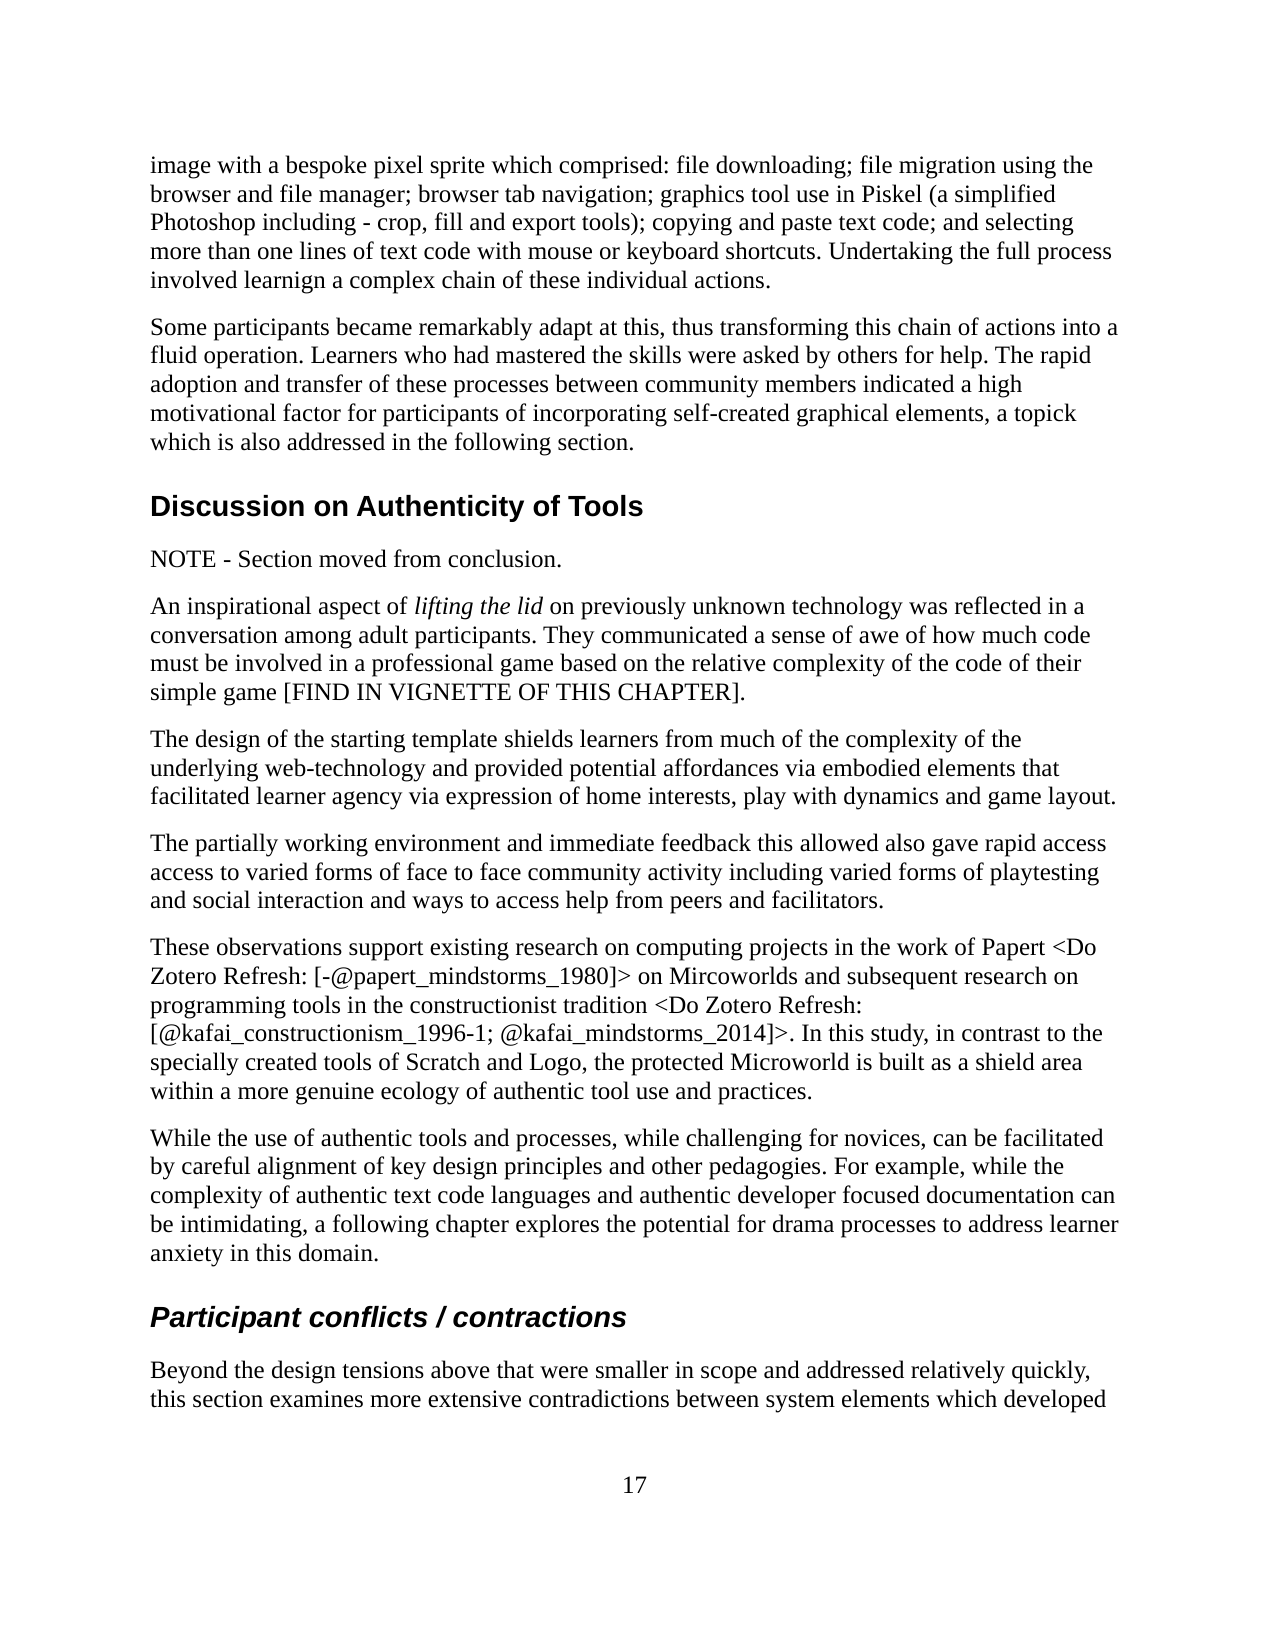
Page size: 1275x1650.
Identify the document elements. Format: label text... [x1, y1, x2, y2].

subtitle Participant conflicts / contractions [150, 1300, 1125, 1334]
text An inspirational aspect of lifting the lid on previously unknown technology was reflected in a conversation among adult participants. They communicated a sense of awe of how much code must be involved in a professional game based on the relative complexity of the code of their simple game [FIND IN VIGNETTE OF THIS CHAPTER]. [150, 591, 1125, 706]
subtitle Discussion on Authenticity of Tools [150, 489, 1125, 523]
text Beyond the design tensions above that were smaller in scope and addressed relatively quickly, this section examines more extensive contradictions between system elements which developed [150, 1355, 1125, 1413]
text The partially working environment and immediate feedback this allowed also gave rapid access access to varied forms of face to face community activity including varied forms of playtesting and social interaction and ways to access help from peers and facilitators. [150, 828, 1125, 914]
text While the use of authentic tools and processes, while challenging for novices, can be facilitated by careful alignment of key design principles and other pedagogies. For example, while the complexity of authentic text code languages and authentic developer focused documentation can be intimidating, a following chapter explores the potential for drama processes to address learner anxiety in this domain. [150, 1123, 1125, 1266]
text NOTE - Section moved from conclusion. [150, 544, 1125, 573]
text The design of the starting template shields learners from much of the complexity of the underlying web-technology and provided potential affordances via embodied elements that facilitated learner agency via expression of home interests, play with dynamics and game layout. [150, 724, 1125, 810]
text image with a bespoke pixel sprite which comprised: file downloading; file migration using the browser and file manager; browser tab navigation; graphics tool use in Piskel (a simplified Photoshop including - crop, fill and export tools); copying and paste text code; and selecting more than one lines of text code with mouse or keyboard shortcuts. Undertaking the full process involved learnign a complex chain of these individual actions. [150, 150, 1125, 294]
text Some participants became remarkably adapt at this, thus transforming this chain of actions into a fluid operation. Learners who had mastered the skills were asked by others for help. The rapid adoption and transfer of these processes between community members indicated a high motivational factor for participants of incorporating self-created graphical elements, a topick which is also addressed in the following section. [150, 312, 1125, 455]
text These observations support existing research on computing projects in the work of Papert <Do Zotero Refresh: [-@papert_mindstorms_1980]> on Mircoworlds and subsequent research on programming tools in the constructionist tradition <Do Zotero Refresh: [@kafai_constructionism_1996-1; @kafai_mindstorms_2014]>. In this study, in contrast to the specially created tools of Scratch and Logo, the protected Microworld is built as a shield area within a more genuine ecology of authentic tool use and practices. [150, 932, 1125, 1105]
